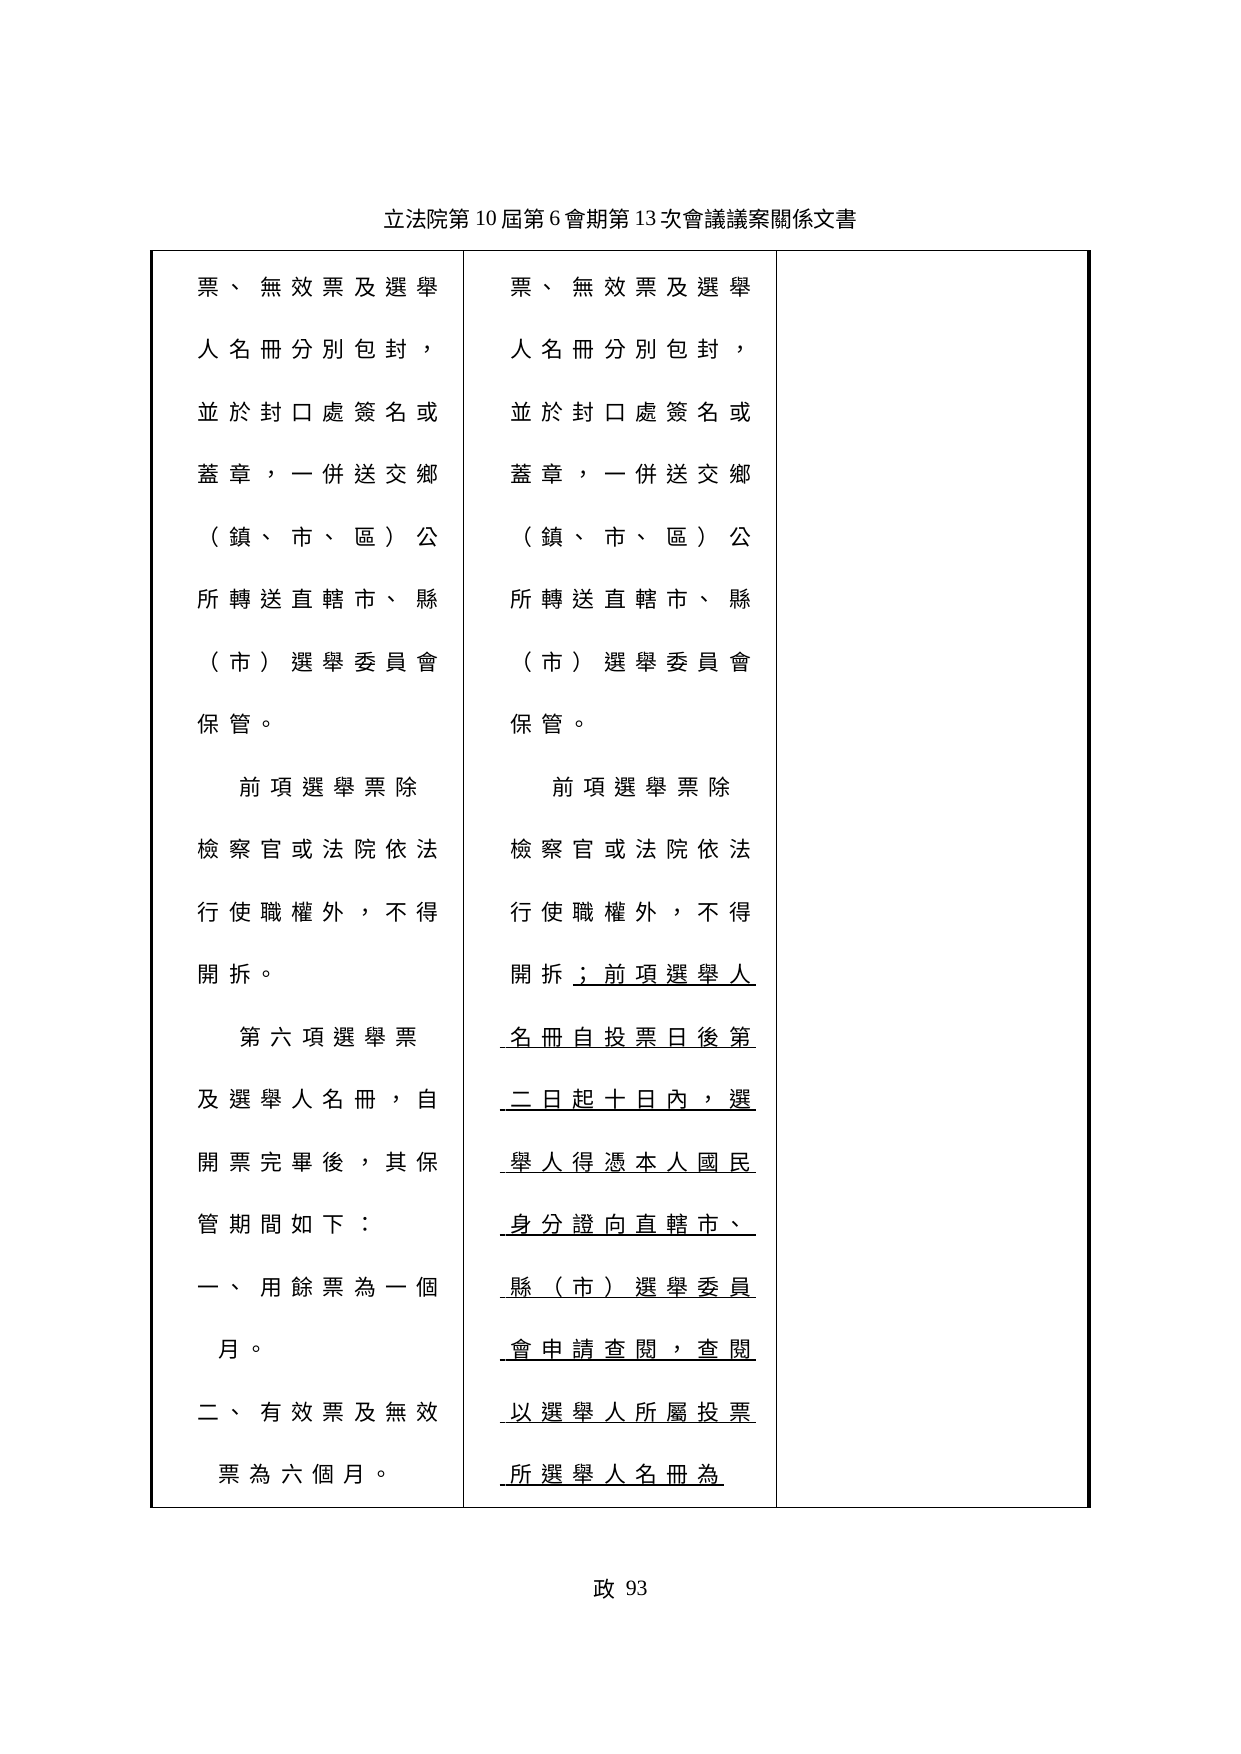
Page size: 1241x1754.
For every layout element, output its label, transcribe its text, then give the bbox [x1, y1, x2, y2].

table_cell 票、無效票及選舉人名冊分別包封，並於封口處簽名或蓋章，一併送交鄉（鎮、市、區）公所轉送直轄市、縣（市）選舉委員會保管。 前項選舉票除檢察官或法院依法行使職權外，不得開拆；前項選舉人名冊自投票日後第二日起十日內，選舉人得憑本人國民身分證向直轄市、縣（市）選舉委員會申請查閱，查閱以選舉人所屬投票所選舉人名冊為 [464, 251, 776, 1507]
table_cell [777, 251, 1087, 1507]
table_cell 票、無效票及選舉人名冊分別包封，並於封口處簽名或蓋章，一併送交鄉（鎮、市、區）公所轉送直轄市、縣（市）選舉委員會保管。 前項選舉票除檢察官或法院依法行使職權外，不得開拆。 第六項選舉票及選舉人名冊，自開票完畢後，其保管期間如下： 一、用餘票為一個月。 二、有效票及無效票為六個月。 [153, 251, 463, 1507]
